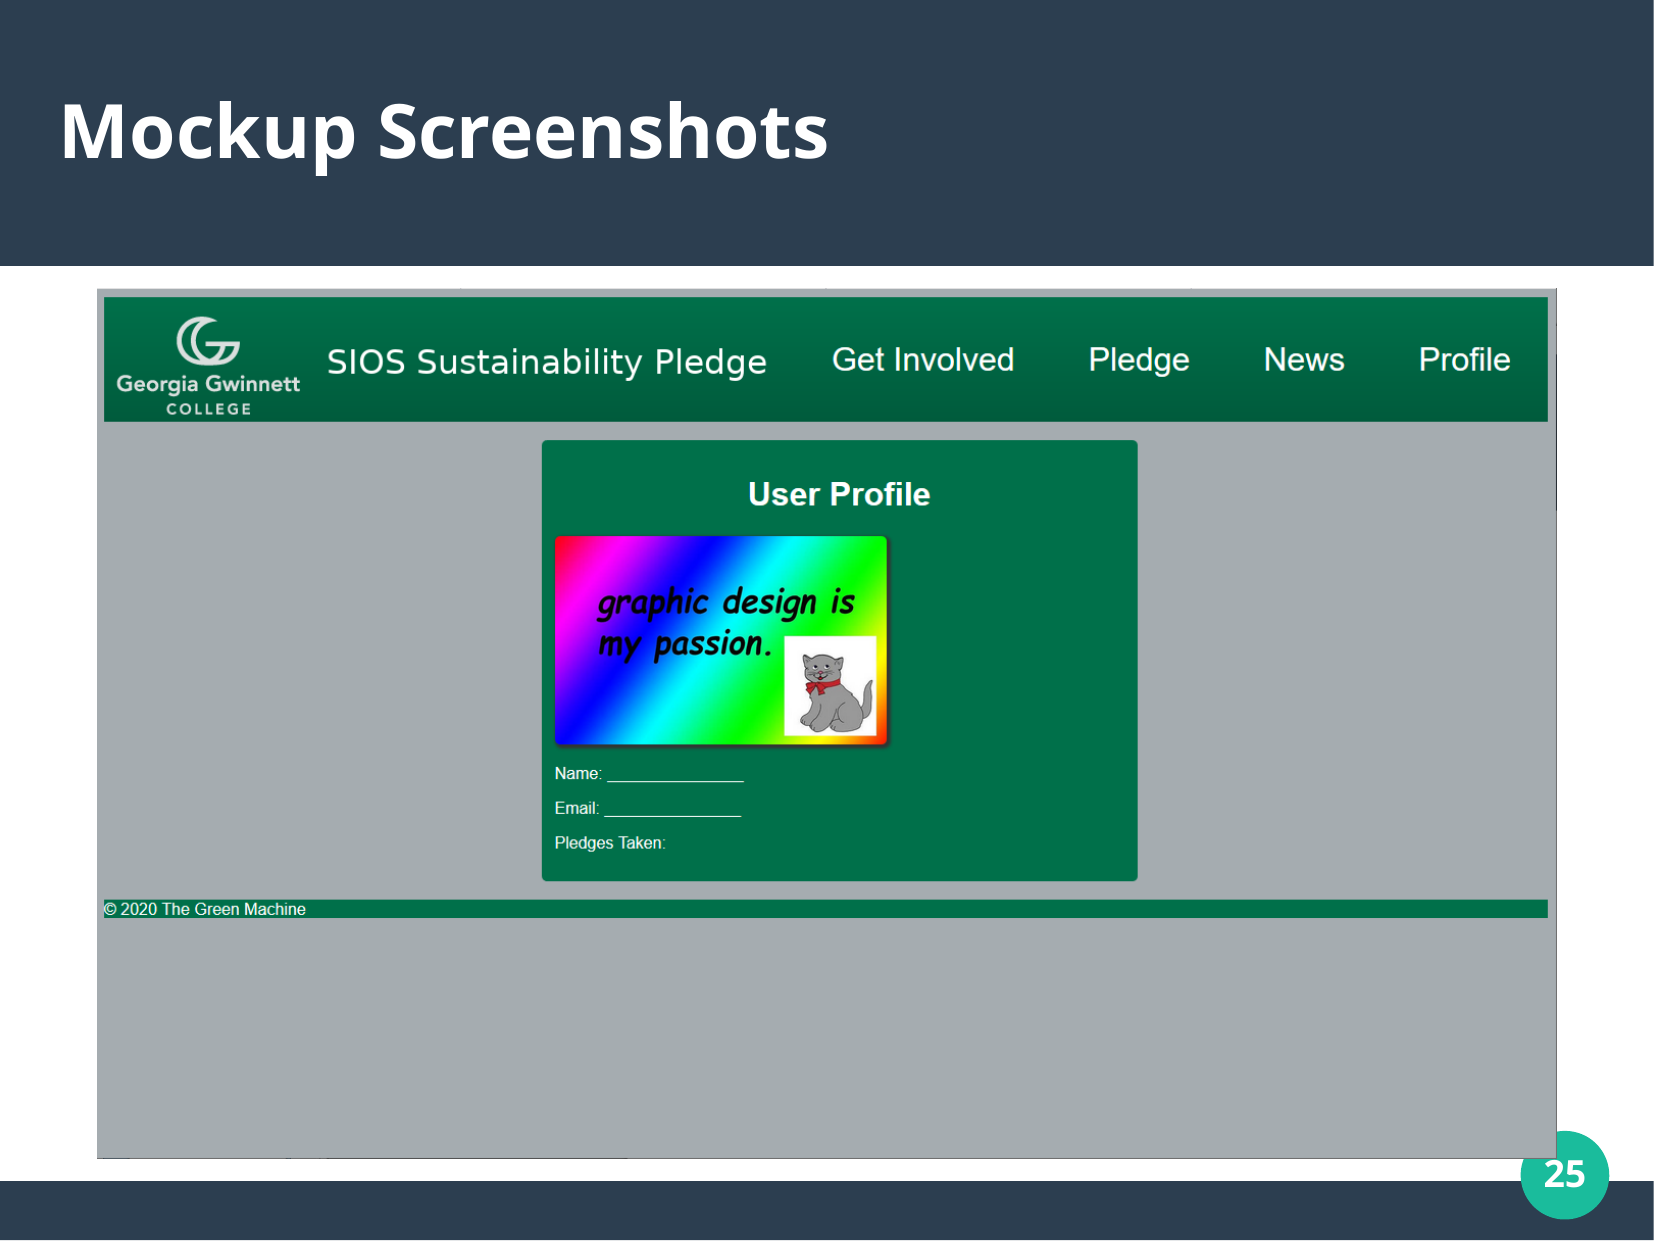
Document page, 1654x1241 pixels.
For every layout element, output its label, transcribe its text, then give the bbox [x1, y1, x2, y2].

title Mockup Screenshots [59, 49, 1595, 207]
picture [97, 288, 1557, 1159]
text_box [1505, 1116, 1625, 1235]
